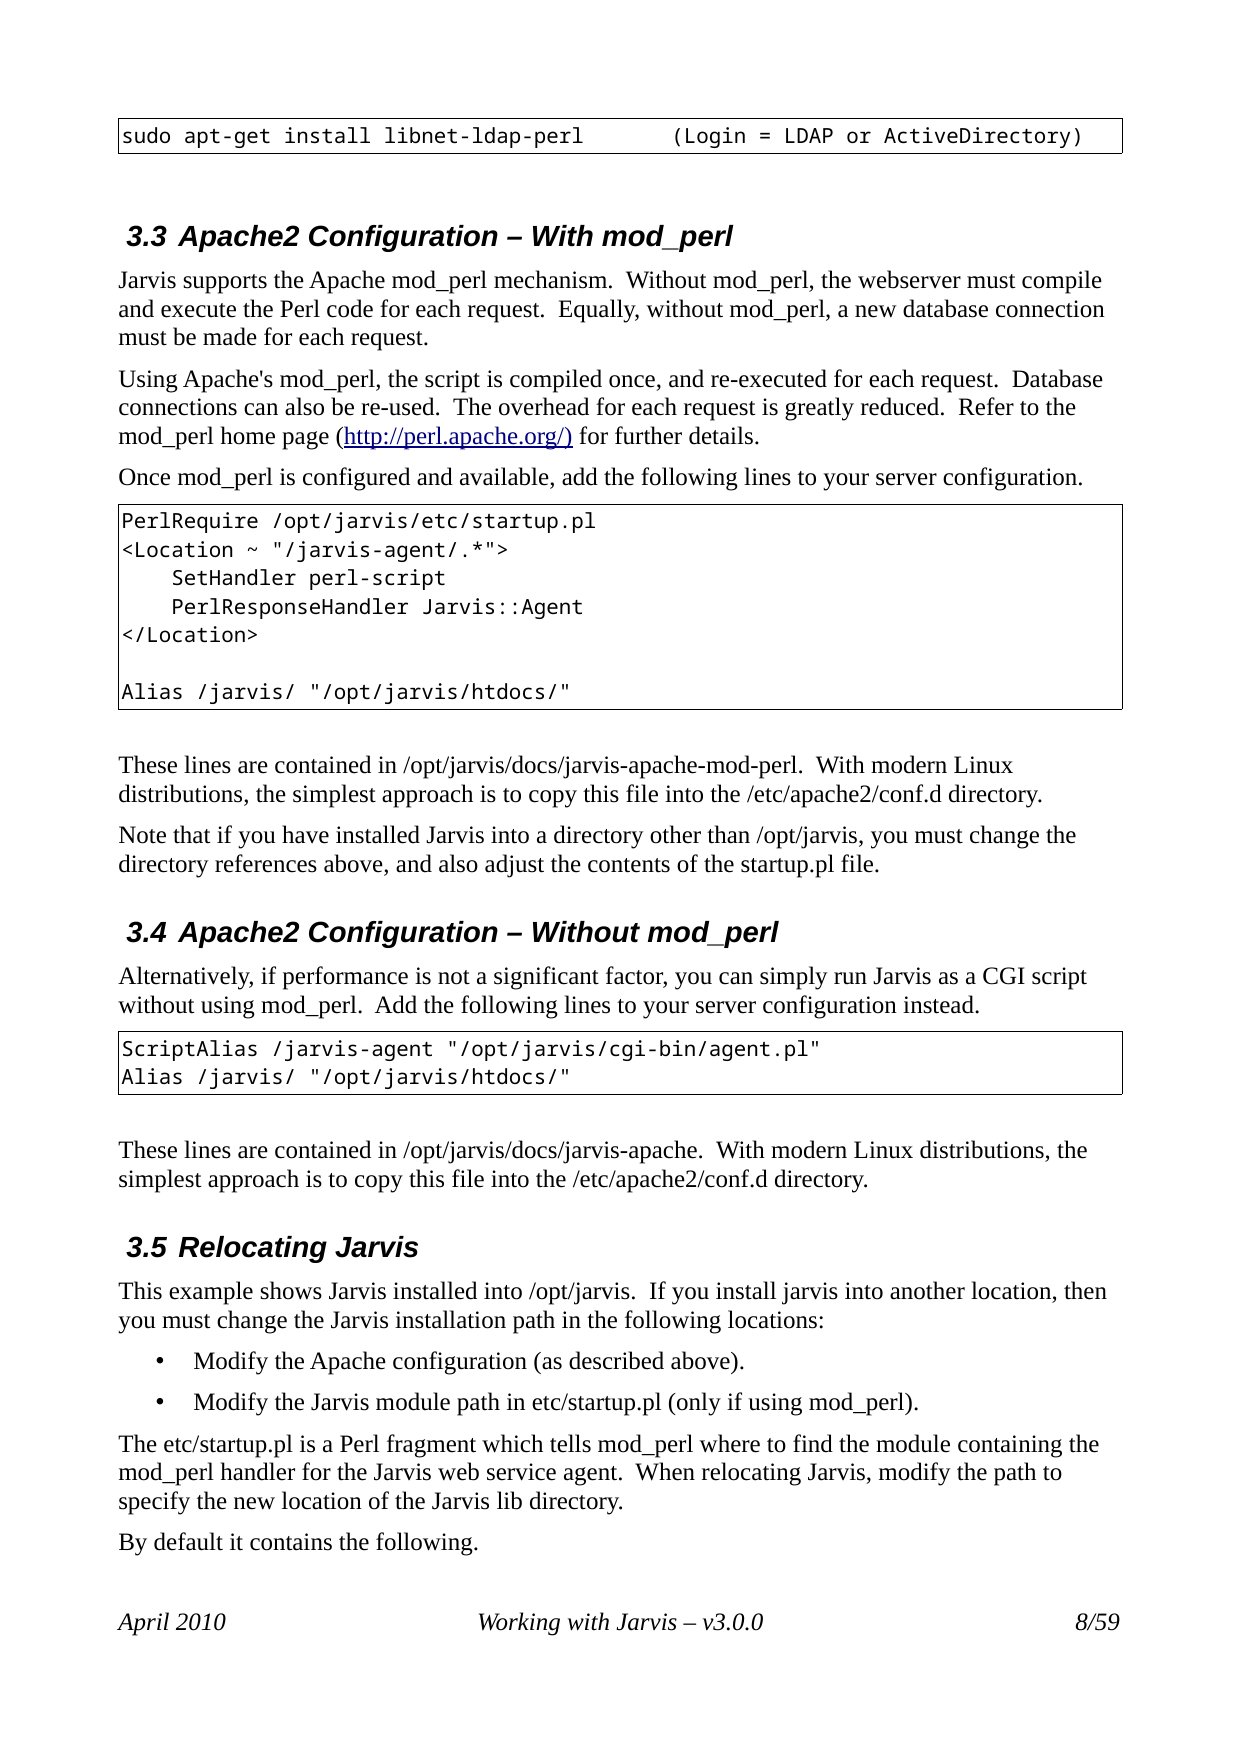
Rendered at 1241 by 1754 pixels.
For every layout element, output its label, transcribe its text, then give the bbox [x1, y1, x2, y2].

subtitle Apache2 Configuration – With mod_perl [118, 219, 1122, 252]
text These lines are contained in /opt/jarvis/docs/jarvis-apache. With modern Linux distributions, the simplest approach is to copy this file into the /etc/apache2/conf.d directory. [118, 1135, 1122, 1193]
text sudo apt-get install libnet-ldap-perl (Login = LDAP or ActiveDirectory) [119, 119, 1122, 153]
text Jarvis supports the Apache mod_perl mechanism. Without mod_perl, the webserver must compile and execute the Perl code for each request. Equally, without mod_perl, a new database connection must be made for each request. [118, 265, 1122, 351]
text Using Apache's mod_perl, the script is compiled once, and re-executed for each request. Database connections can also be re-used. The overhead for each request is greatly reduced. Refer to the mod_perl home page (http://perl.apache.org/) for further details. [118, 364, 1122, 450]
text <Location ~ "/jarvis-agent/.*"> [119, 532, 1122, 561]
list Modify the Jarvis module path in etc/startup.pl (only if using mod_perl). [156, 1387, 1122, 1416]
subtitle Relocating Jarvis [118, 1230, 1122, 1264]
list Modify the Apache configuration (as described above). [156, 1346, 1122, 1375]
text Alternatively, if performance is not a significant factor, you can simply run Jarvis as a CGI script without using mod_perl. Add the following lines to your server configuration instead. [118, 961, 1122, 1018]
text ScriptAlias /jarvis-agent "/opt/jarvis/cgi-bin/agent.pl" [119, 1032, 1122, 1059]
text PerlRequire /opt/jarvis/etc/startup.pl [119, 505, 1122, 532]
text The etc/startup.pl is a Perl fragment which tells mod_perl where to find the module containing the mod_perl handler for the Jarvis web service agent. When relocating Jarvis, modify the path to specify the new location of the Jarvis lib directory. [118, 1429, 1122, 1515]
text </Location> [119, 617, 1122, 649]
text Once mod_perl is configured and available, add the following lines to your server configuration. [118, 462, 1122, 491]
text These lines are contained in /opt/jarvis/docs/jarvis-apache-mod-perl. With modern Linux distributions, the simplest approach is to copy this file into the /etc/apache2/conf.d directory. [118, 750, 1122, 807]
subtitle Apache2 Configuration – Without mod_perl [118, 915, 1122, 948]
text Note that if you have installed Jarvis into a directory other than /opt/jarvis, you must change the directory references above, and also adjust the contents of the startup.pl file. [118, 820, 1122, 877]
text SetHandler perl-script [119, 561, 1122, 589]
text Alias /jarvis/ "/opt/jarvis/htdocs/" [119, 1059, 1122, 1094]
text PerlResponseHandler Jarvis::Agent [119, 589, 1122, 617]
text By default it contains the following. [118, 1527, 1122, 1556]
text Alias /jarvis/ "/opt/jarvis/htdocs/" [119, 674, 1122, 709]
text This example shows Jarvis installed into /opt/jarvis. If you install jarvis into another location, then you must change the Jarvis installation path in the following locations: [118, 1276, 1122, 1334]
